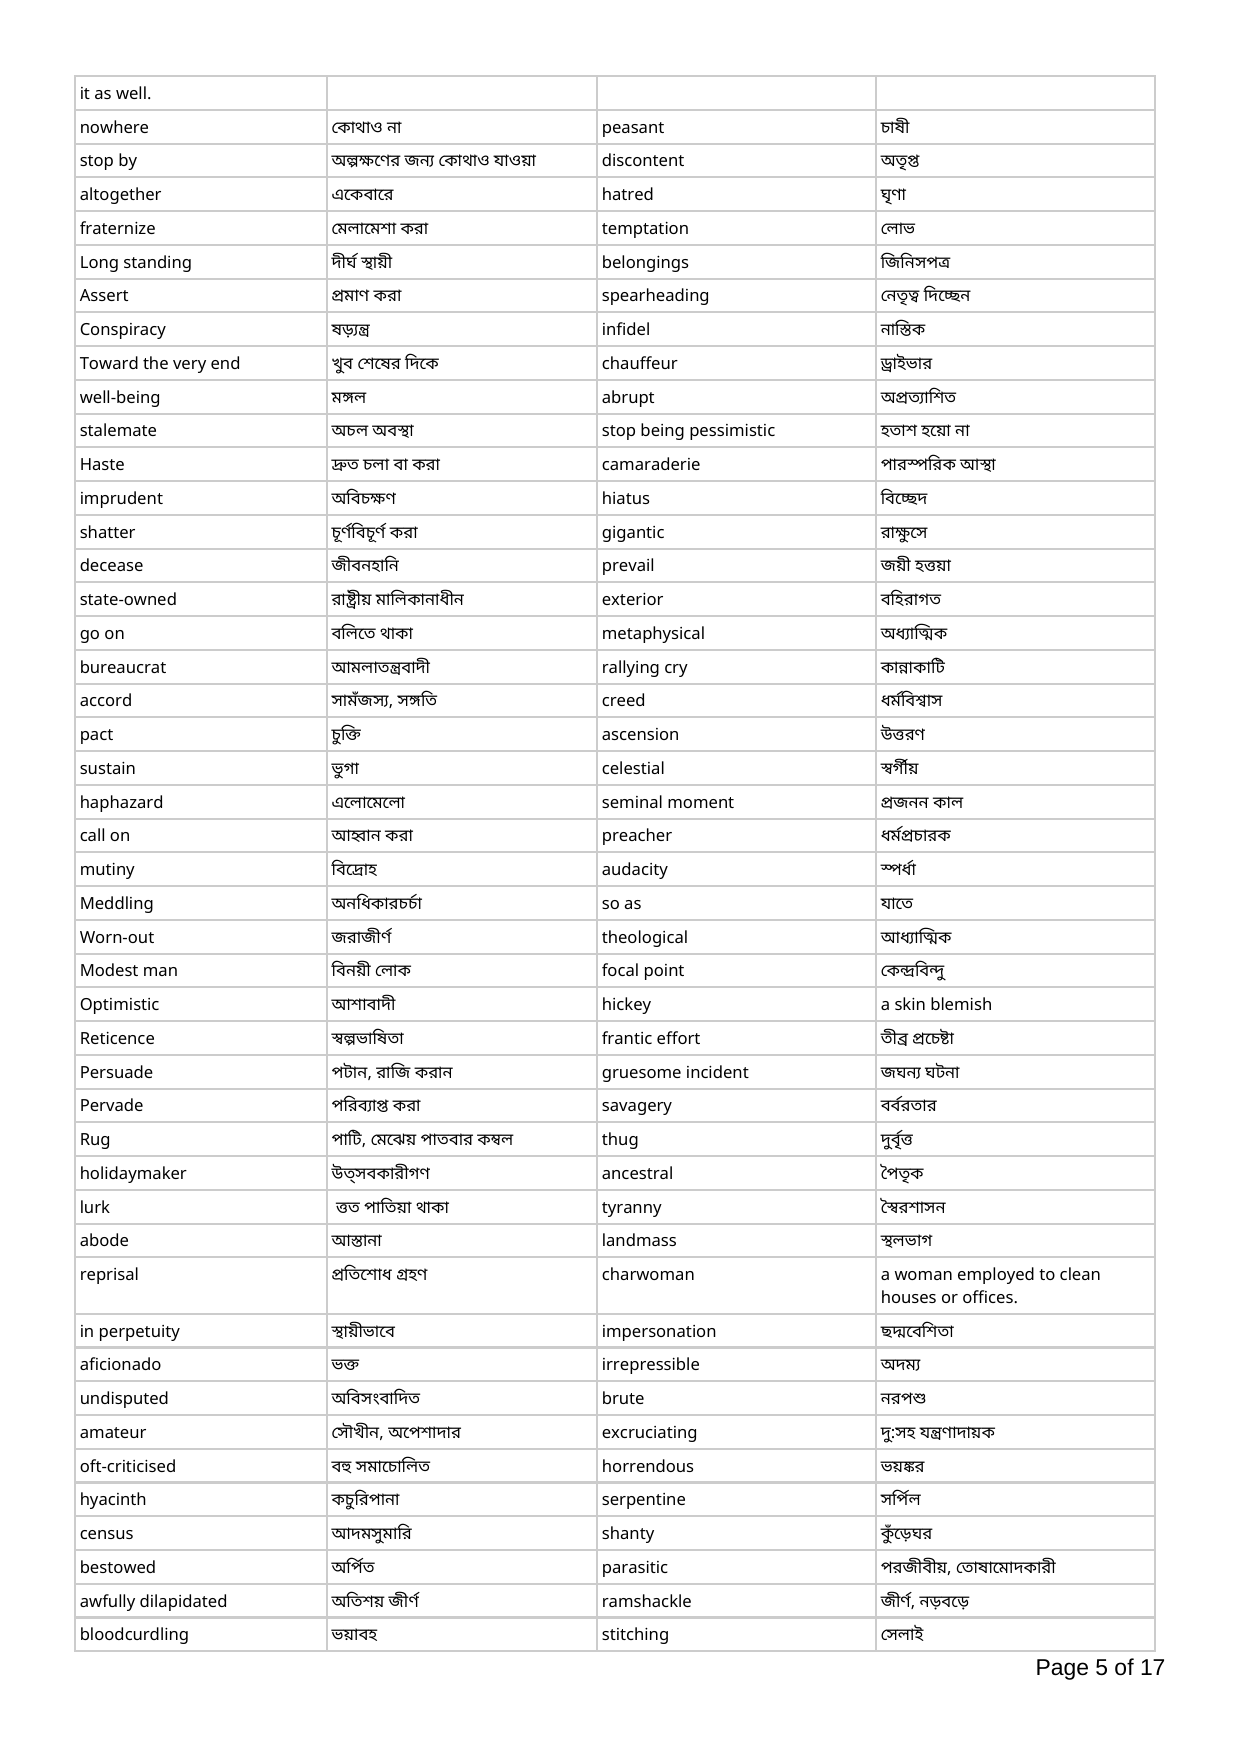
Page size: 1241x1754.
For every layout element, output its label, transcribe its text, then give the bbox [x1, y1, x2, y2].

table_cell কান্নাকাটি [877, 651, 1154, 682]
table_cell দুর্বৃত্ত [877, 1123, 1154, 1155]
table_cell অপ্রত্যাশিত [877, 381, 1154, 412]
table_cell hatred [598, 178, 875, 210]
table_cell state-owned [76, 583, 326, 615]
table_cell thug [598, 1123, 875, 1155]
table_cell জয়ী হত্তয়া [877, 550, 1154, 581]
table_cell infidel [598, 313, 875, 345]
table_cell lurk [76, 1191, 326, 1222]
table_cell irrepressible [598, 1349, 875, 1380]
table_cell aficionado [76, 1349, 326, 1380]
table_cell এলোমেলো [328, 786, 596, 817]
table_cell abode [76, 1225, 326, 1256]
table_cell অবিসংবাদিত [328, 1382, 596, 1414]
table_cell stitching [598, 1619, 875, 1650]
table_cell ascension [598, 718, 875, 750]
table_cell নেতৃত্ব দিচ্ছেন [877, 280, 1154, 311]
table_cell আদমসুমারি [328, 1517, 596, 1549]
table_cell so as [598, 887, 875, 919]
table_cell preacher [598, 820, 875, 851]
table_cell chauffeur [598, 347, 875, 379]
table_cell call on [76, 820, 326, 851]
table_cell কোথাও না [328, 111, 596, 142]
table_cell bestowed [76, 1551, 326, 1583]
table_cell exterior [598, 583, 875, 615]
table_cell haphazard [76, 786, 326, 817]
table_cell স্থায়ীভাবে [328, 1315, 596, 1346]
table_cell Modest man [76, 955, 326, 986]
table_cell বলিতে থাকা [328, 617, 596, 649]
table_cell brute [598, 1382, 875, 1414]
table_cell অর্পিত [328, 1551, 596, 1583]
table_cell savagery [598, 1090, 875, 1121]
table_cell creed [598, 685, 875, 716]
table_cell imprudent [76, 482, 326, 514]
table_cell mutiny [76, 853, 326, 885]
table_cell সামঁজস্য, সঙ্গতি [328, 685, 596, 716]
table_cell ঘৃণা [877, 178, 1154, 210]
table_cell বিনয়ী লোক [328, 955, 596, 986]
table_cell undisputed [76, 1382, 326, 1414]
table_cell মেলামেশা করা [328, 212, 596, 244]
table_cell ramshackle [598, 1585, 875, 1616]
table_cell চুক্তি [328, 718, 596, 750]
table_cell [598, 77, 875, 109]
table_cell ভয়াবহ [328, 1619, 596, 1650]
table_cell camaraderie [598, 448, 875, 480]
table_cell মঙ্গল [328, 381, 596, 412]
table_cell [328, 77, 596, 109]
table_cell seminal moment [598, 786, 875, 817]
table_cell horrendous [598, 1450, 875, 1481]
table_cell জীর্ণ, নড়বড়ে [877, 1585, 1154, 1616]
table_cell Toward the very end [76, 347, 326, 379]
table_cell নরপশু [877, 1382, 1154, 1414]
table_cell abrupt [598, 381, 875, 412]
table_cell সৌখীন, অপেশাদার [328, 1416, 596, 1448]
table_cell কচুরিপানা [328, 1484, 596, 1515]
table_cell অবিচক্ষণ [328, 482, 596, 514]
table_cell অনধিকারচর্চা [328, 887, 596, 919]
table_cell সেলাই [877, 1619, 1154, 1650]
table_cell অচল অবস্থা [328, 415, 596, 446]
table_cell oft-criticised [76, 1450, 326, 1481]
table_cell discontent [598, 145, 875, 176]
table_cell ভয়ঙ্কর [877, 1450, 1154, 1481]
table_cell Conspiracy [76, 313, 326, 345]
table_cell একেবারে [328, 178, 596, 210]
table_cell নাস্তিক [877, 313, 1154, 345]
table_cell go on [76, 617, 326, 649]
table_cell ancestral [598, 1157, 875, 1189]
table_cell audacity [598, 853, 875, 885]
table_cell ছদ্মবেশিতা [877, 1315, 1154, 1346]
table_cell hyacinth [76, 1484, 326, 1515]
table_cell metaphysical [598, 617, 875, 649]
table_cell দীর্ঘ স্থায়ী [328, 246, 596, 277]
table_cell জিনিসপত্র [877, 246, 1154, 277]
table_cell অতিশয় জীর্ণ [328, 1585, 596, 1616]
table_cell well-being [76, 381, 326, 412]
table_cell বহিরাগত [877, 583, 1154, 615]
table_cell স্বর্গীয় [877, 752, 1154, 784]
table_cell Optimistic [76, 988, 326, 1020]
table_cell stalemate [76, 415, 326, 446]
table_cell আমলাতন্ত্রবাদী [328, 651, 596, 682]
table_cell লোভ [877, 212, 1154, 244]
table_cell কুঁড়েঘর [877, 1517, 1154, 1549]
table_cell বহু সমাচোলিত [328, 1450, 596, 1481]
table_cell ধর্মপ্রচারক [877, 820, 1154, 851]
table_cell census [76, 1517, 326, 1549]
table_cell charwoman [598, 1258, 875, 1313]
table_cell Reticence [76, 1022, 326, 1054]
table_cell gruesome incident [598, 1056, 875, 1087]
table_cell nowhere [76, 111, 326, 142]
table_cell ধর্মবিশ্বাস [877, 685, 1154, 716]
table_cell স্পর্ধা [877, 853, 1154, 885]
table_cell কেন্দ্রবিন্দু [877, 955, 1154, 986]
table_cell parasitic [598, 1551, 875, 1583]
table_cell বর্বরতার [877, 1090, 1154, 1121]
table_cell হতাশ হয়ো না [877, 415, 1154, 446]
table_cell a skin blemish [877, 988, 1154, 1020]
table_cell amateur [76, 1416, 326, 1448]
table_cell দু:সহ যন্ত্রণাদায়ক [877, 1416, 1154, 1448]
table_cell জীবনহানি [328, 550, 596, 581]
table_cell Worn-out [76, 921, 326, 952]
table_cell gigantic [598, 516, 875, 547]
table_cell জরাজীর্ণ [328, 921, 596, 952]
table_cell দ্রুত চলা বা করা [328, 448, 596, 480]
table_cell bureaucrat [76, 651, 326, 682]
table_cell celestial [598, 752, 875, 784]
table_cell Haste [76, 448, 326, 480]
table_cell awfully dilapidated [76, 1585, 326, 1616]
table_cell theological [598, 921, 875, 952]
table_cell it as well. [76, 77, 326, 109]
table_cell পরজীবীয়, তোষামোদকারী [877, 1551, 1154, 1583]
table_cell আহ্বান করা [328, 820, 596, 851]
table_cell পৈতৃক [877, 1157, 1154, 1189]
table_cell shatter [76, 516, 326, 547]
table_cell hiatus [598, 482, 875, 514]
table_cell অদম্য [877, 1349, 1154, 1380]
table_cell তীব্র প্রচেষ্টা [877, 1022, 1154, 1054]
table_cell a woman employed to clean houses or offices. [877, 1258, 1154, 1313]
table_cell impersonation [598, 1315, 875, 1346]
table_cell belongings [598, 246, 875, 277]
table_cell আস্তানা [328, 1225, 596, 1256]
table_cell frantic effort [598, 1022, 875, 1054]
table_cell Long standing [76, 246, 326, 277]
table_cell focal point [598, 955, 875, 986]
table_cell অল্পক্ষণের জন্য কোথাও যাওয়া [328, 145, 596, 176]
table_cell স্থলভাগ [877, 1225, 1154, 1256]
table_cell রাক্ষুসে [877, 516, 1154, 547]
table_cell অতৃপ্ত [877, 145, 1154, 176]
table_cell Meddling [76, 887, 326, 919]
table_cell চাষী [877, 111, 1154, 142]
table_cell অধ্যাত্মিক [877, 617, 1154, 649]
table_cell Rug [76, 1123, 326, 1155]
table_cell পটান, রাজি করান [328, 1056, 596, 1087]
table_cell serpentine [598, 1484, 875, 1515]
table_cell চূর্ণবিচূর্ণ করা [328, 516, 596, 547]
table_cell landmass [598, 1225, 875, 1256]
table_cell fraternize [76, 212, 326, 244]
table_cell spearheading [598, 280, 875, 311]
table_cell বিদ্রোহ [328, 853, 596, 885]
table_cell প্রমাণ করা [328, 280, 596, 311]
table_cell বিচ্ছেদ [877, 482, 1154, 514]
table_cell accord [76, 685, 326, 716]
table_cell excruciating [598, 1416, 875, 1448]
table_cell পাটি, মেঝেয় পাতবার কম্বল [328, 1123, 596, 1155]
table_cell আধ্যাত্মিক [877, 921, 1154, 952]
table_cell ষড়্যন্ত্র [328, 313, 596, 345]
table_cell shanty [598, 1517, 875, 1549]
table_cell peasant [598, 111, 875, 142]
table_cell ভক্ত [328, 1349, 596, 1380]
table_cell temptation [598, 212, 875, 244]
table_cell Assert [76, 280, 326, 311]
table_cell প্রতিশোধ গ্রহণ [328, 1258, 596, 1313]
table_cell পারস্পরিক আস্থা [877, 448, 1154, 480]
table_cell পরিব্যাপ্ত করা [328, 1090, 596, 1121]
table_cell ভুগা [328, 752, 596, 784]
table_cell sustain [76, 752, 326, 784]
table_cell altogether [76, 178, 326, 210]
table_cell pact [76, 718, 326, 750]
table_cell রাষ্ট্রীয় মালিকানাধীন [328, 583, 596, 615]
table_cell rallying cry [598, 651, 875, 682]
table_cell জঘন্য ঘটনা [877, 1056, 1154, 1087]
table_cell holidaymaker [76, 1157, 326, 1189]
table_cell আশাবাদী [328, 988, 596, 1020]
table_cell খুব শেষের দিকে [328, 347, 596, 379]
table_cell সর্পিল [877, 1484, 1154, 1515]
table_cell স্বল্পভাষিতা [328, 1022, 596, 1054]
table_cell [877, 77, 1154, 109]
table_cell Persuade [76, 1056, 326, 1087]
table_cell prevail [598, 550, 875, 581]
table_cell reprisal [76, 1258, 326, 1313]
table_cell উত্তরণ [877, 718, 1154, 750]
table_cell stop being pessimistic [598, 415, 875, 446]
table_cell উত্সবকারীগণ [328, 1157, 596, 1189]
table_cell stop by [76, 145, 326, 176]
table_cell bloodcurdling [76, 1619, 326, 1650]
table_cell in perpetuity [76, 1315, 326, 1346]
table_cell প্রজনন কাল [877, 786, 1154, 817]
table_cell hickey [598, 988, 875, 1020]
table_cell যাতে [877, 887, 1154, 919]
table_cell ত্তত পাতিয়া থাকা [328, 1191, 596, 1222]
table_cell ড্রাইভার [877, 347, 1154, 379]
table_cell decease [76, 550, 326, 581]
table_cell Pervade [76, 1090, 326, 1121]
table_cell স্বৈরশাসন [877, 1191, 1154, 1222]
table_cell tyranny [598, 1191, 875, 1222]
